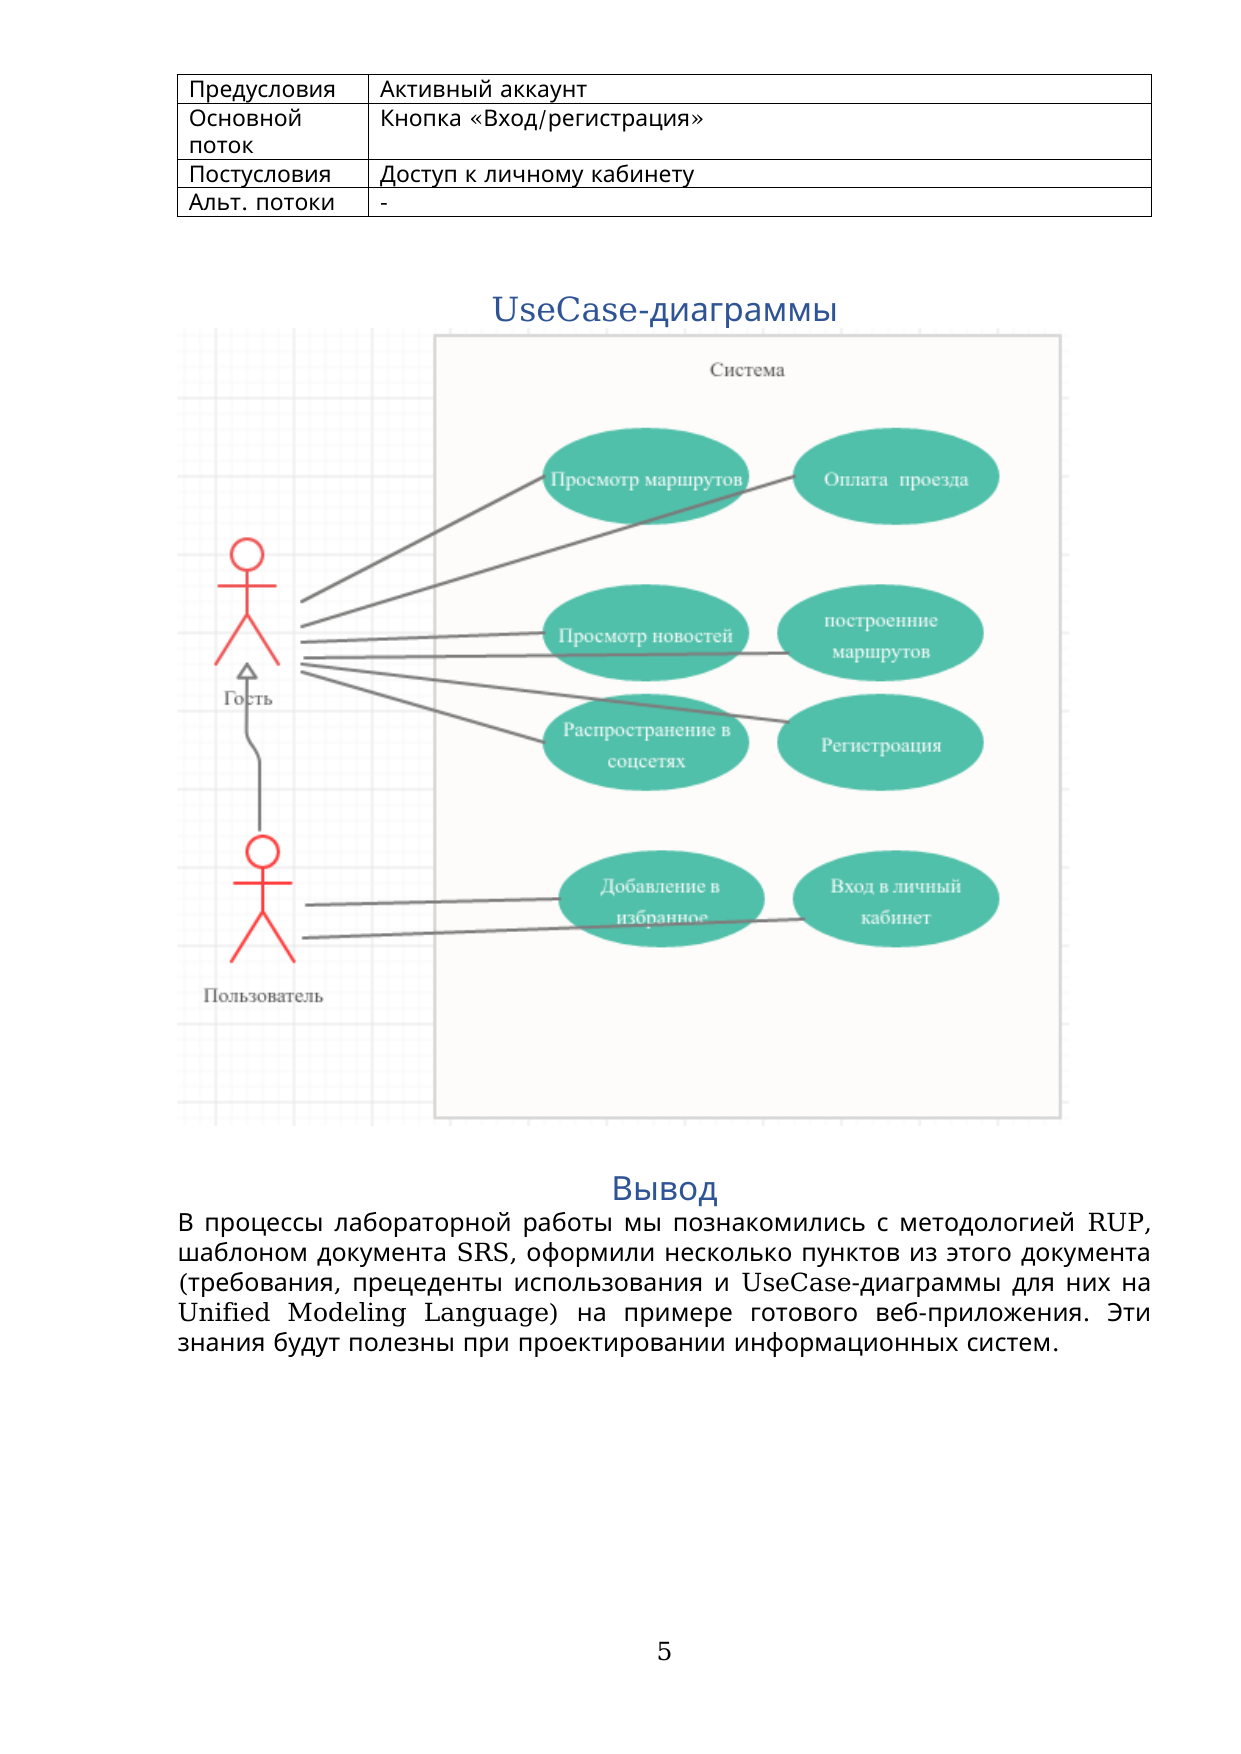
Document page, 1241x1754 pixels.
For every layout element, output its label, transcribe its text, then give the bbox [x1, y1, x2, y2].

subtitle UseCase-диаграммы [177, 288, 1152, 328]
table_cell Активный аккаунт [369, 75, 1151, 102]
table_cell Кнопка «Вход/регистрация» [369, 104, 1151, 158]
table_cell Альт. потоки [178, 188, 368, 216]
table_cell Доступ к личному кабинету [369, 160, 1151, 187]
table_cell Основной поток [178, 104, 368, 158]
table_cell - [369, 188, 1151, 216]
subtitle Вывод [177, 1167, 1152, 1207]
table_cell Предусловия [178, 75, 368, 102]
table_cell Постусловия [178, 160, 368, 187]
text В процессы лабораторной работы мы познакомились с методологией RUP, шаблоном документа SRS, оформили несколько пунктов из этого документа (требования, прецеденты использования и UseCase-диаграммы для них на Unified Modeling Language) на примере готового веб-приложения. Эти знания будут полезны при проектировании информационных систем. [177, 1207, 1152, 1357]
